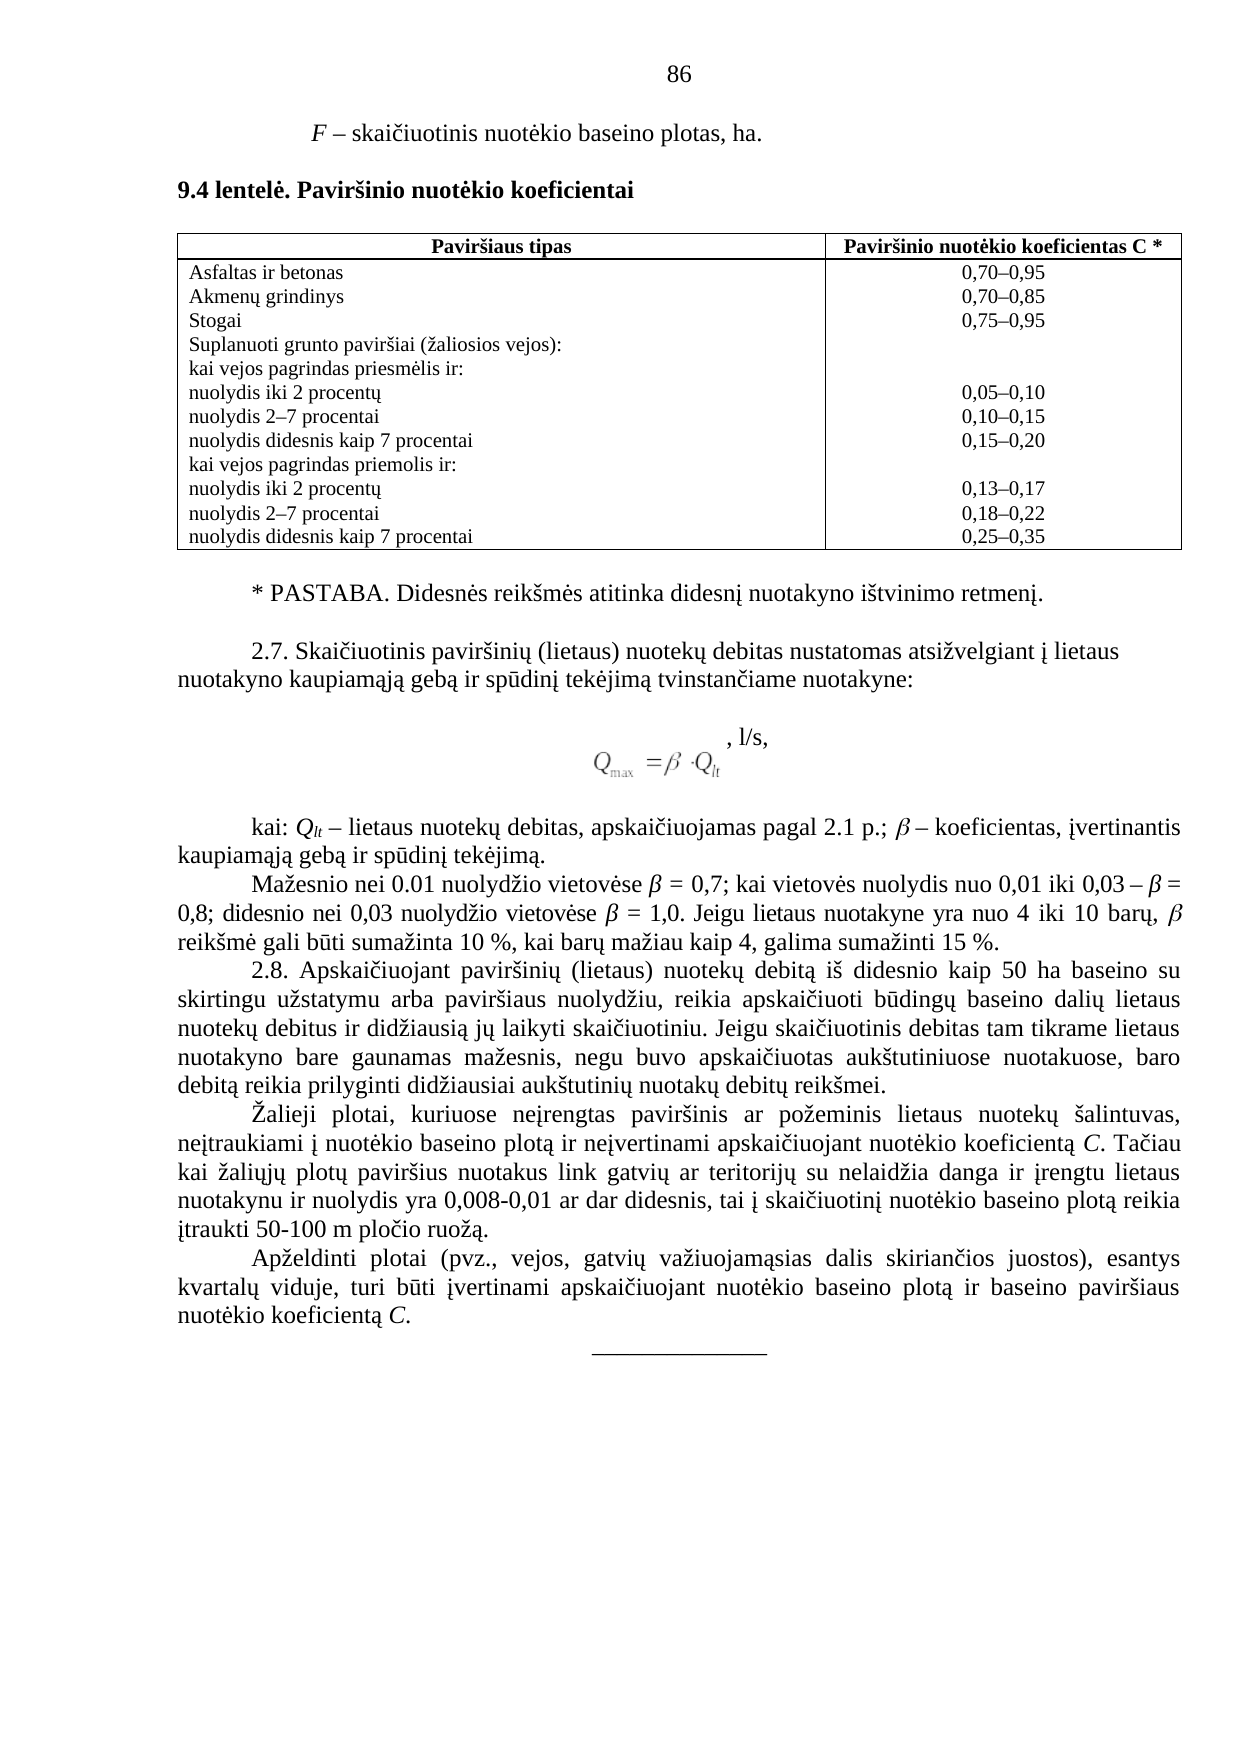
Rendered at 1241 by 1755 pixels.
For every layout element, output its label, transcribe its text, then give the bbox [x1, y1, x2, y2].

table_header Paviršiaus tipas [178, 234, 825, 258]
table_cell nuolydis iki 2 procentų nuolydis 2–7 procentai nuolydis didesnis kaip 7 procentai [178, 476, 825, 548]
table_cell Asfaltas ir betonas [178, 260, 825, 284]
text Apželdinti plotai (pvz., vejos, gatvių važiuojamąsias dalis skiriančios juostos), esantys kvartalų viduje, turi būti įvertinami apskaičiuojant nuotėkio baseino plotą ir baseino paviršiaus nuotėkio koeficientą C. [177, 1243, 1181, 1329]
table_cell Akmenų grindinys [178, 284, 825, 308]
table_cell Suplanuoti grunto paviršiai (žaliosios vejos): [178, 332, 825, 356]
table_cell [826, 332, 1181, 356]
table_cell 0,05–0,10 0,10–0,15 0,15–0,20 [826, 380, 1181, 452]
table_cell 0,75–0,95 [826, 308, 1181, 332]
table_cell nuolydis iki 2 procentų nuolydis 2–7 procentai nuolydis didesnis kaip 7 procentai [178, 380, 825, 452]
table_cell [826, 452, 1181, 476]
text 9.4 lentelė. Paviršinio nuotėkio koeficientai [177, 176, 1181, 204]
table_cell 0,70–0,85 [826, 284, 1181, 308]
table_header Paviršinio nuotėkio koeficientas C * [826, 234, 1181, 258]
text F – skaičiuotinis nuotėkio baseino plotas, ha. [236, 118, 1181, 147]
text ______________ [177, 1329, 1181, 1358]
table_cell kai vejos pagrindas priemolis ir: [178, 452, 825, 476]
text Žalieji plotai, kuriuose neįrengtas paviršinis ar požeminis lietaus nuotekų šalintuvas, neįtraukiami į nuotėkio baseino plotą ir neįvertinami apskaičiuojant nuotėkio koeficientą C. Tačiau kai žaliųjų plotų paviršius nuotakus link gatvių ar teritorijų su nelaidžia danga ir įrengtu lietaus nuotakynu ir nuolydis yra 0,008-0,01 ar dar didesnis, tai į skaičiuotinį nuotėkio baseino plotą reikia įtraukti 50-100 m pločio ruožą. [177, 1099, 1181, 1243]
table_cell 0,70–0,95 [826, 260, 1181, 284]
table_cell Stogai [178, 308, 825, 332]
text * PASTABA. Didesnės reikšmės atitinka didesnį nuotakyno ištvinimo retmenį. [177, 578, 1181, 607]
table_cell 0,13–0,17 0,18–0,22 0,25–0,35 [826, 476, 1181, 548]
text 2.7. Skaičiuotinis paviršinių (lietaus) nuotekų debitas nustatomas atsižvelgiant į lietaus nuotakyno kaupiamąją gebą ir spūdinį tekėjimą tvinstančiame nuotakyne: [177, 636, 1181, 693]
text kai: Qlt – lietaus nuotekų debitas, apskaičiuojamas pagal 2.1 p.; b – koeficientas, įvertinantis kaupiamąją gebą ir spūdinį tekėjimą. [177, 812, 1181, 869]
text 2.8. Apskaičiuojant paviršinių (lietaus) nuotekų debitą iš didesnio kaip 50 ha baseino su skirtingu užstatymu arba paviršiaus nuolydžiu, reikia apskaičiuoti būdingų baseino dalių lietaus nuotekų debitus ir didžiausią jų laikyti skaičiuotiniu. Jeigu skaičiuotinis debitas tam tikrame lietaus nuotakyno bare gaunamas mažesnis, negu buvo apskaičiuotas aukštutiniuose nuotakuose, baro debitą reikia prilyginti didžiausiai aukštutinių nuotakų debitų reikšmei. [177, 955, 1181, 1099]
table_cell kai vejos pagrindas priesmėlis ir: [178, 356, 825, 380]
text Mažesnio nei 0.01 nuolydžio vietovėse β = 0,7; kai vietovės nuolydis nuo 0,01 iki 0,03 – β = 0,8; didesnio nei 0,03 nuolydžio vietovėse β = 1,0. Jeigu lietaus nuotakyne yra nuo 4 iki 10 barų, b reikšmė gali būti sumažinta 10 %, kai barų mažiau kaip 4, galima sumažinti 15 %. [177, 869, 1181, 955]
table_cell [826, 356, 1181, 380]
text , l/s, [177, 722, 1181, 783]
